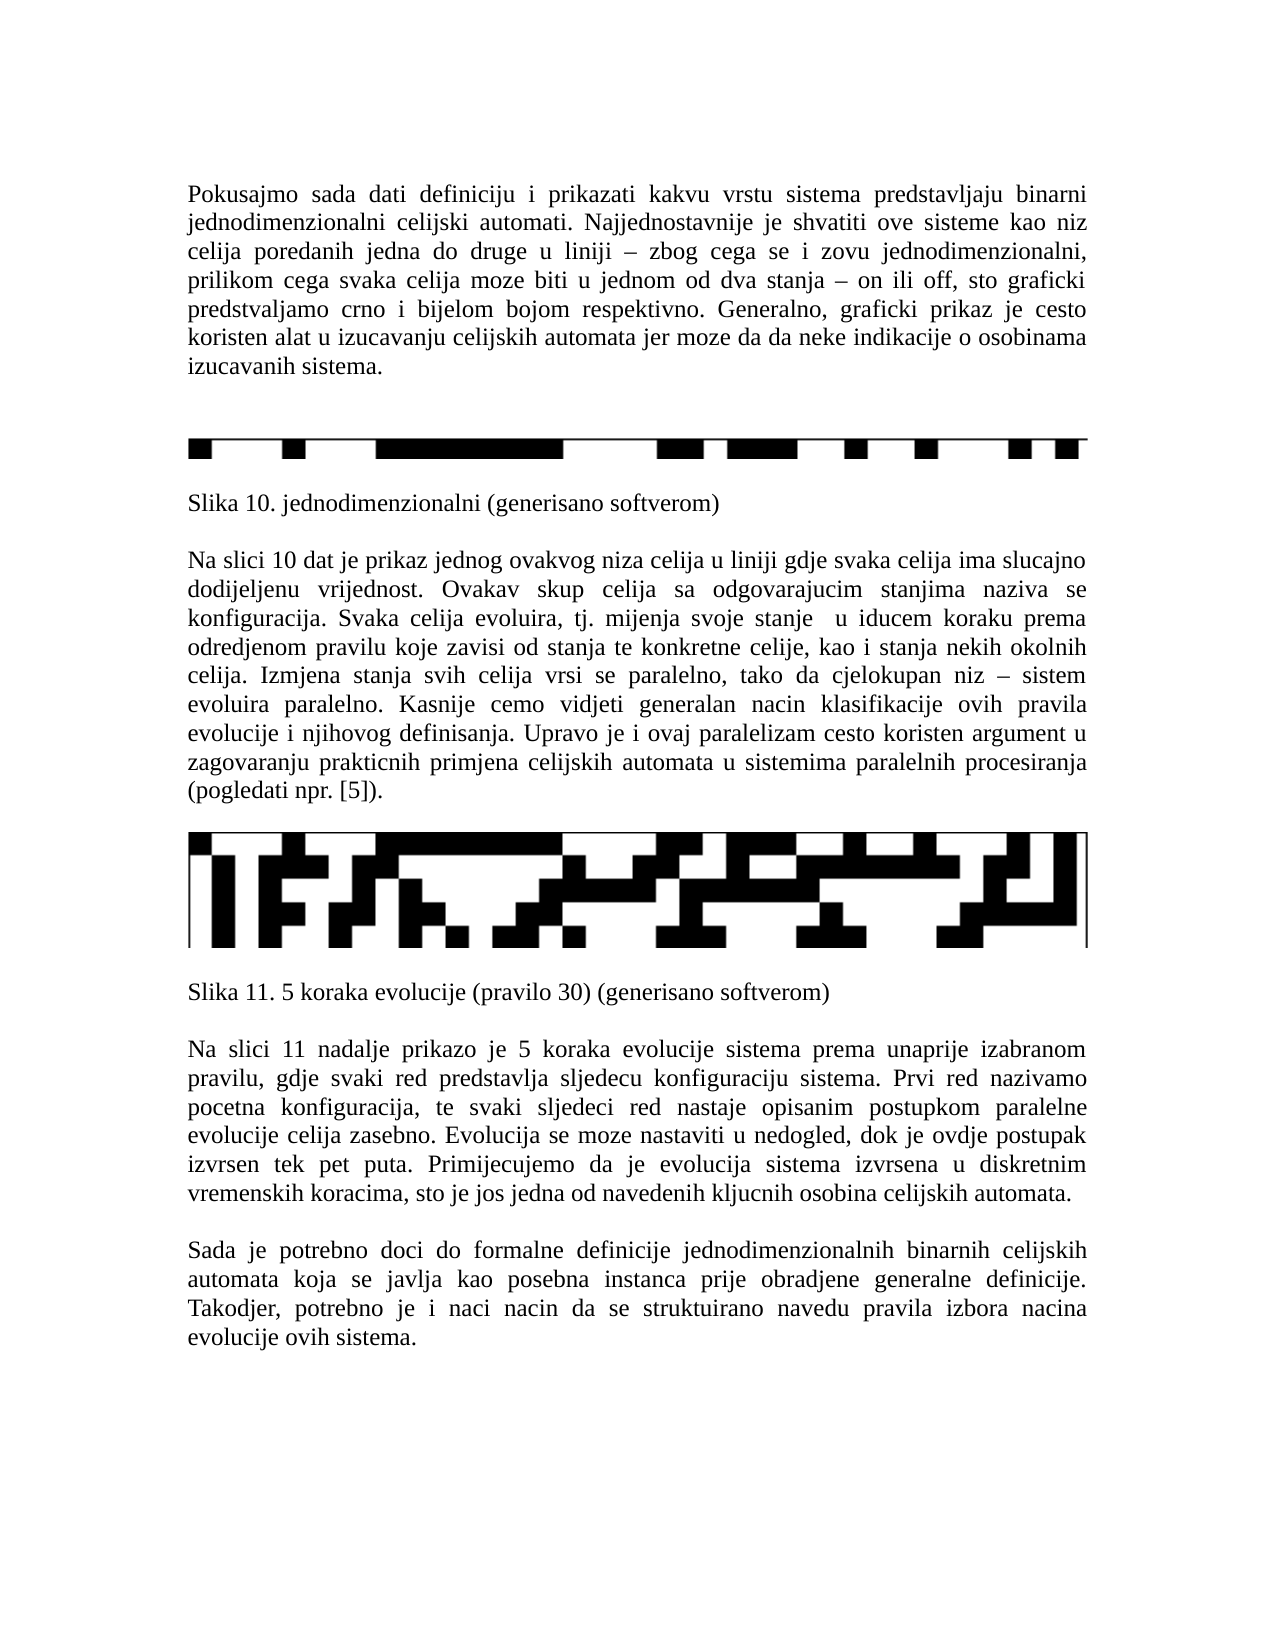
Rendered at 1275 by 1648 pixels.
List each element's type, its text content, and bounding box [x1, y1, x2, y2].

picture [187, 437, 1088, 459]
picture [187, 832, 1088, 948]
text Pokusajmo sada dati definiciju i prikazati kakvu vrstu sistema predstavljaju binarni jednodimenzionalni celijski automati. Najjednostavnije je shvatiti ove sisteme kao niz celija poredanih jedna do druge u liniji – zbog cega se i zovu jednodimenzionalni, prilikom cega svaka celija moze biti u jednom od dva stanja – on ili off, sto graficki predstvaljamo crno i bijelom bojom respektivno. Generalno, graficki prikaz je cesto koristen alat u izucavanju celijskih automata jer moze da da neke indikacije o osobinama izucavanih sistema. [187, 179, 1088, 380]
text Slika 11. 5 koraka evolucije (pravilo 30) (generisano softverom) [187, 977, 1088, 1005]
text Na slici 10 dat je prikaz jednog ovakvog niza celija u liniji gdje svaka celija ima slucajno dodijeljenu vrijednost. Ovakav skup celija sa odgovarajucim stanjima naziva se konfiguracija. Svaka celija evoluira, tj. mijenja svoje stanje u iducem koraku prema odredjenom pravilu koje zavisi od stanja te konkretne celije, kao i stanja nekih okolnih celija. Izmjena stanja svih celija vrsi se paralelno, tako da cjelokupan niz – sistem evoluira paralelno. Kasnije cemo vidjeti generalan nacin klasifikacije ovih pravila evolucije i njihovog definisanja. Upravo je i ovaj paralelizam cesto koristen argument u zagovaranju prakticnih primjena celijskih automata u sistemima paralelnih procesiranja (pogledati npr. [5]). [187, 545, 1088, 804]
text Sada je potrebno doci do formalne definicije jednodimenzionalnih binarnih celijskih automata koja se javlja kao posebna instanca prije obradjene generalne definicije. Takodjer, potrebno je i naci nacin da se struktuirano navedu pravila izbora nacina evolucije ovih sistema. [187, 1235, 1088, 1350]
text Na slici 11 nadalje prikazo je 5 koraka evolucije sistema prema unaprije izabranom pravilu, gdje svaki red predstavlja sljedecu konfiguraciju sistema. Prvi red nazivamo pocetna konfiguracija, te svaki sljedeci red nastaje opisanim postupkom paralelne evolucije celija zasebno. Evolucija se moze nastaviti u nedogled, dok je ovdje postupak izvrsen tek pet puta. Primijecujemo da je evolucija sistema izvrsena u diskretnim vremenskih koracima, sto je jos jedna od navedenih kljucnih osobina celijskih automata. [187, 1034, 1088, 1207]
text Slika 10. jednodimenzionalni (generisano softverom) [187, 488, 1088, 517]
